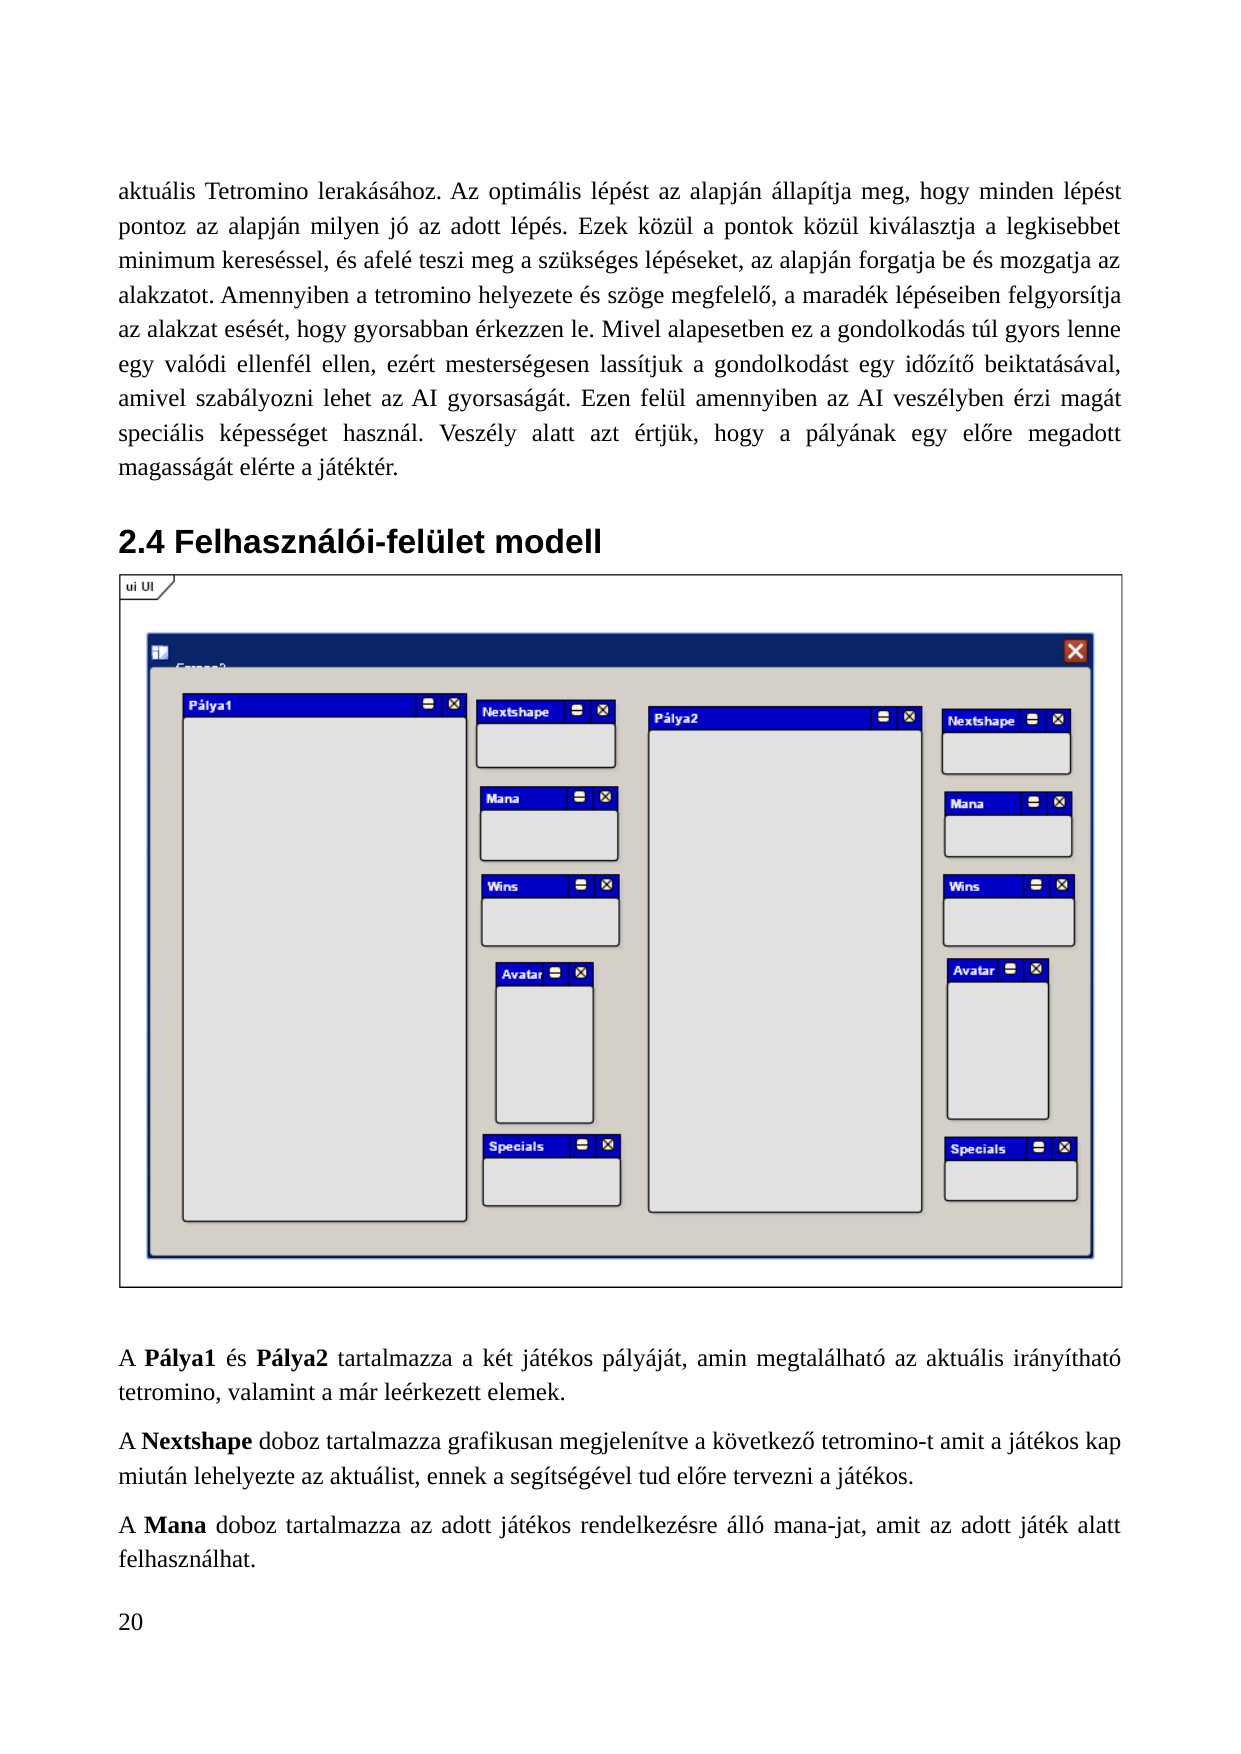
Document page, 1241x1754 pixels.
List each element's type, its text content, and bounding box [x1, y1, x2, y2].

subtitle 2.4 Felhasználói-felület modell [118, 522, 1122, 561]
text A Mana doboz tartalmazza az adott játékos rendelkezésre álló mana-jat, amit az adott játék alatt felhasználhat. [118, 1510, 1122, 1573]
text aktuális Tetromino lerakásához. Az optimális lépést az alapján állapítja meg, hogy minden lépést pontoz az alapján milyen jó az adott lépés. Ezek közül a pontok közül kiválasztja a legkisebbet minimum kereséssel, és afelé teszi meg a szükséges lépéseket, az alapján forgatja be és mozgatja az alakzatot. Amennyiben a tetromino helyezete és szöge megfelelő, a maradék lépéseiben felgyorsítja az alakzat esését, hogy gyorsabban érkezzen le. Mivel alapesetben ez a gondolkodás túl gyors lenne egy valódi ellenfél ellen, ezért mesterségesen lassítjuk a gondolkodást egy időzítő beiktatásával, amivel szabályozni lehet az AI gyorsaságát. Ezen felül amennyiben az AI veszélyben érzi magát speciális képességet használ. Veszély alatt azt értjük, hogy a pályának egy előre megadott magasságát elérte a játéktér. [118, 176, 1122, 481]
picture [118, 573, 1123, 1288]
text A Pálya1 és Pálya2 tartalmazza a két játékos pályáját, amin megtalálható az aktuális irányítható tetromino, valamint a már leérkezett elemek. [118, 1343, 1122, 1406]
text A Nextshape doboz tartalmazza grafikusan megjelenítve a következő tetromino-t amit a játékos kap miután lehelyezte az aktuálist, ennek a segítségével tud előre tervezni a játékos. [118, 1426, 1122, 1489]
